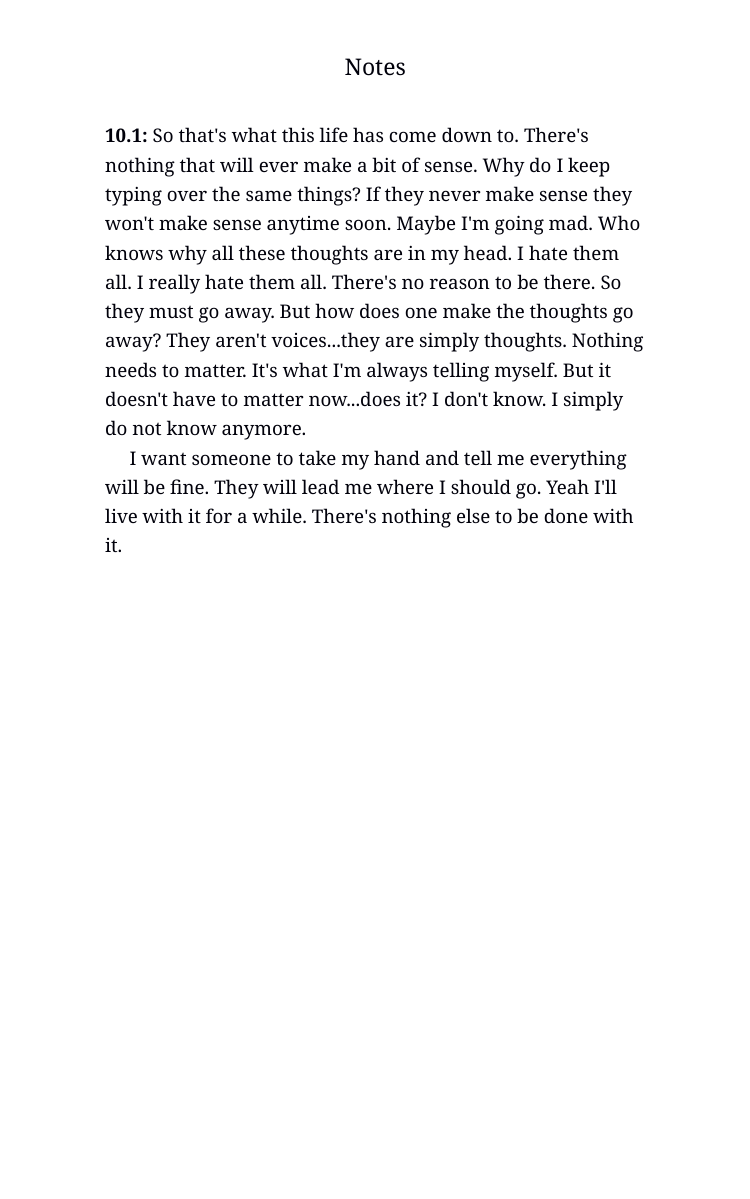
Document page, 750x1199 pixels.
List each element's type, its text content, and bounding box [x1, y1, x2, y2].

text Notes [105, 51, 645, 82]
text I want someone to take my hand and tell me everything will be fine. They will lead me where I should go. Yeah I'll live with it for a while. There's nothing else to be done with it. [105, 445, 645, 558]
text 10.1: So that's what this life has come down to. There's nothing that will ever make a bit of sense. Why do I keep typing over the same things? If they never make sense they won't make sense anytime soon. Maybe I'm going mad. Who knows why all these thoughts are in my head. I hate them all. I really hate them all. There's no reason to be there. So they must go away. But how does one make the thoughts go away? They aren't voices...they are simply thoughts. Nothing needs to matter. It's what I'm always telling myself. But it doesn't have to matter now...does it? I don't know. I simply do not know anymore. [105, 123, 645, 441]
